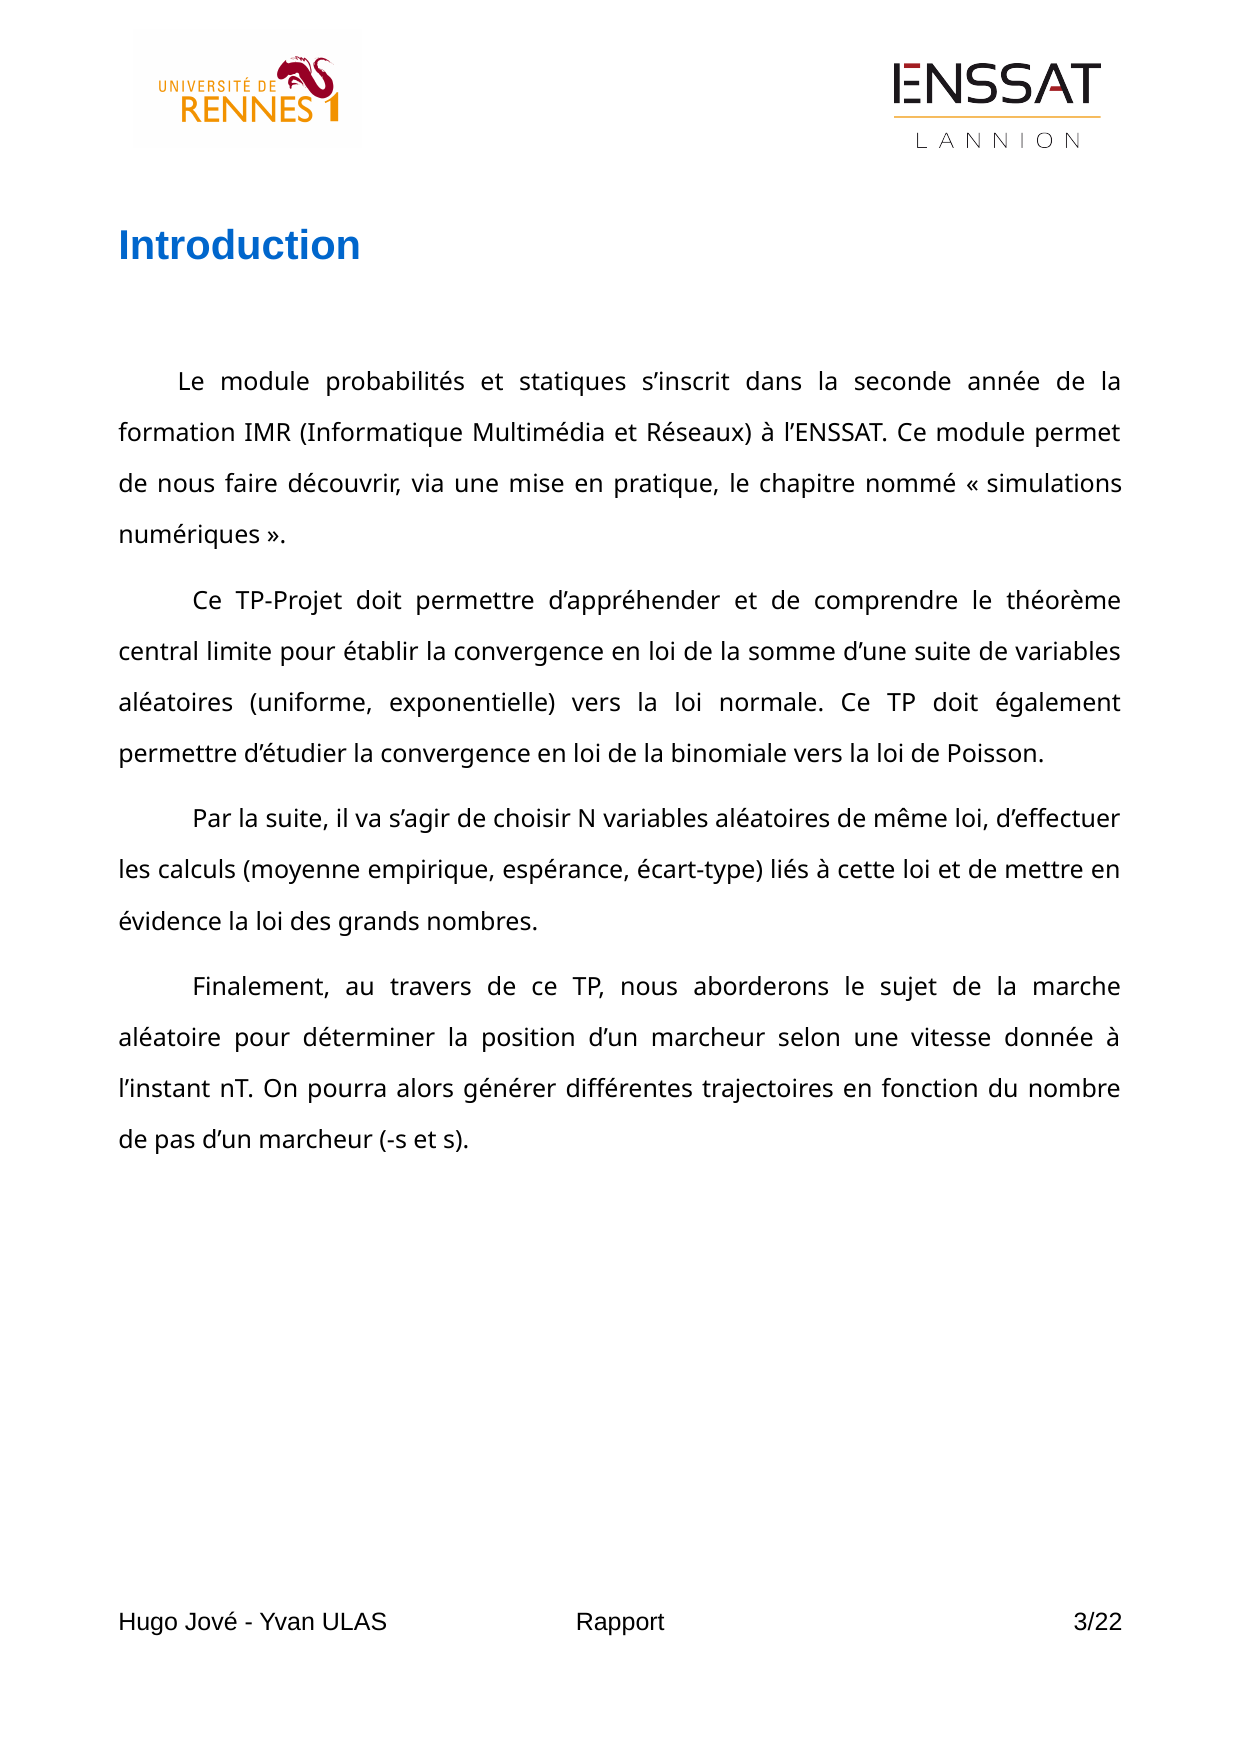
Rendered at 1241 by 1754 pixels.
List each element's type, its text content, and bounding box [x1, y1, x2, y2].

text Le module probabilités et statiques s’inscrit dans la seconde année de la formation IMR (Informatique Multimédia et Réseaux) à l’ENSSAT. Ce module permet de nous faire découvrir, via une mise en pratique, le chapitre nommé « simulations numériques ». [118, 364, 1122, 551]
text Finalement, au travers de ce TP, nous aborderons le sujet de la marche aléatoire pour déterminer la position d’un marcheur selon une vitesse donnée à l’instant nT. On pourra alors générer différentes trajectoires en fonction du nombre de pas d’un marcheur (-s et s). [118, 969, 1122, 1156]
text Par la suite, il va s’agir de choisir N variables aléatoires de même loi, d’effectuer les calculs (moyenne empirique, espérance, écart-type) liés à cette loi et de mettre en évidence la loi des grands nombres. [118, 801, 1122, 937]
text Ce TP-Projet doit permettre d’appréhender et de comprendre le théorème central limite pour établir la convergence en loi de la somme d’une suite de variables aléatoires (uniforme, exponentielle) vers la loi normale. Ce TP doit également permettre d’étudier la convergence en loi de la binomiale vers la loi de Poisson. [118, 582, 1122, 769]
subtitle Introduction [118, 221, 1122, 268]
picture [894, 63, 1101, 148]
picture [133, 29, 363, 148]
